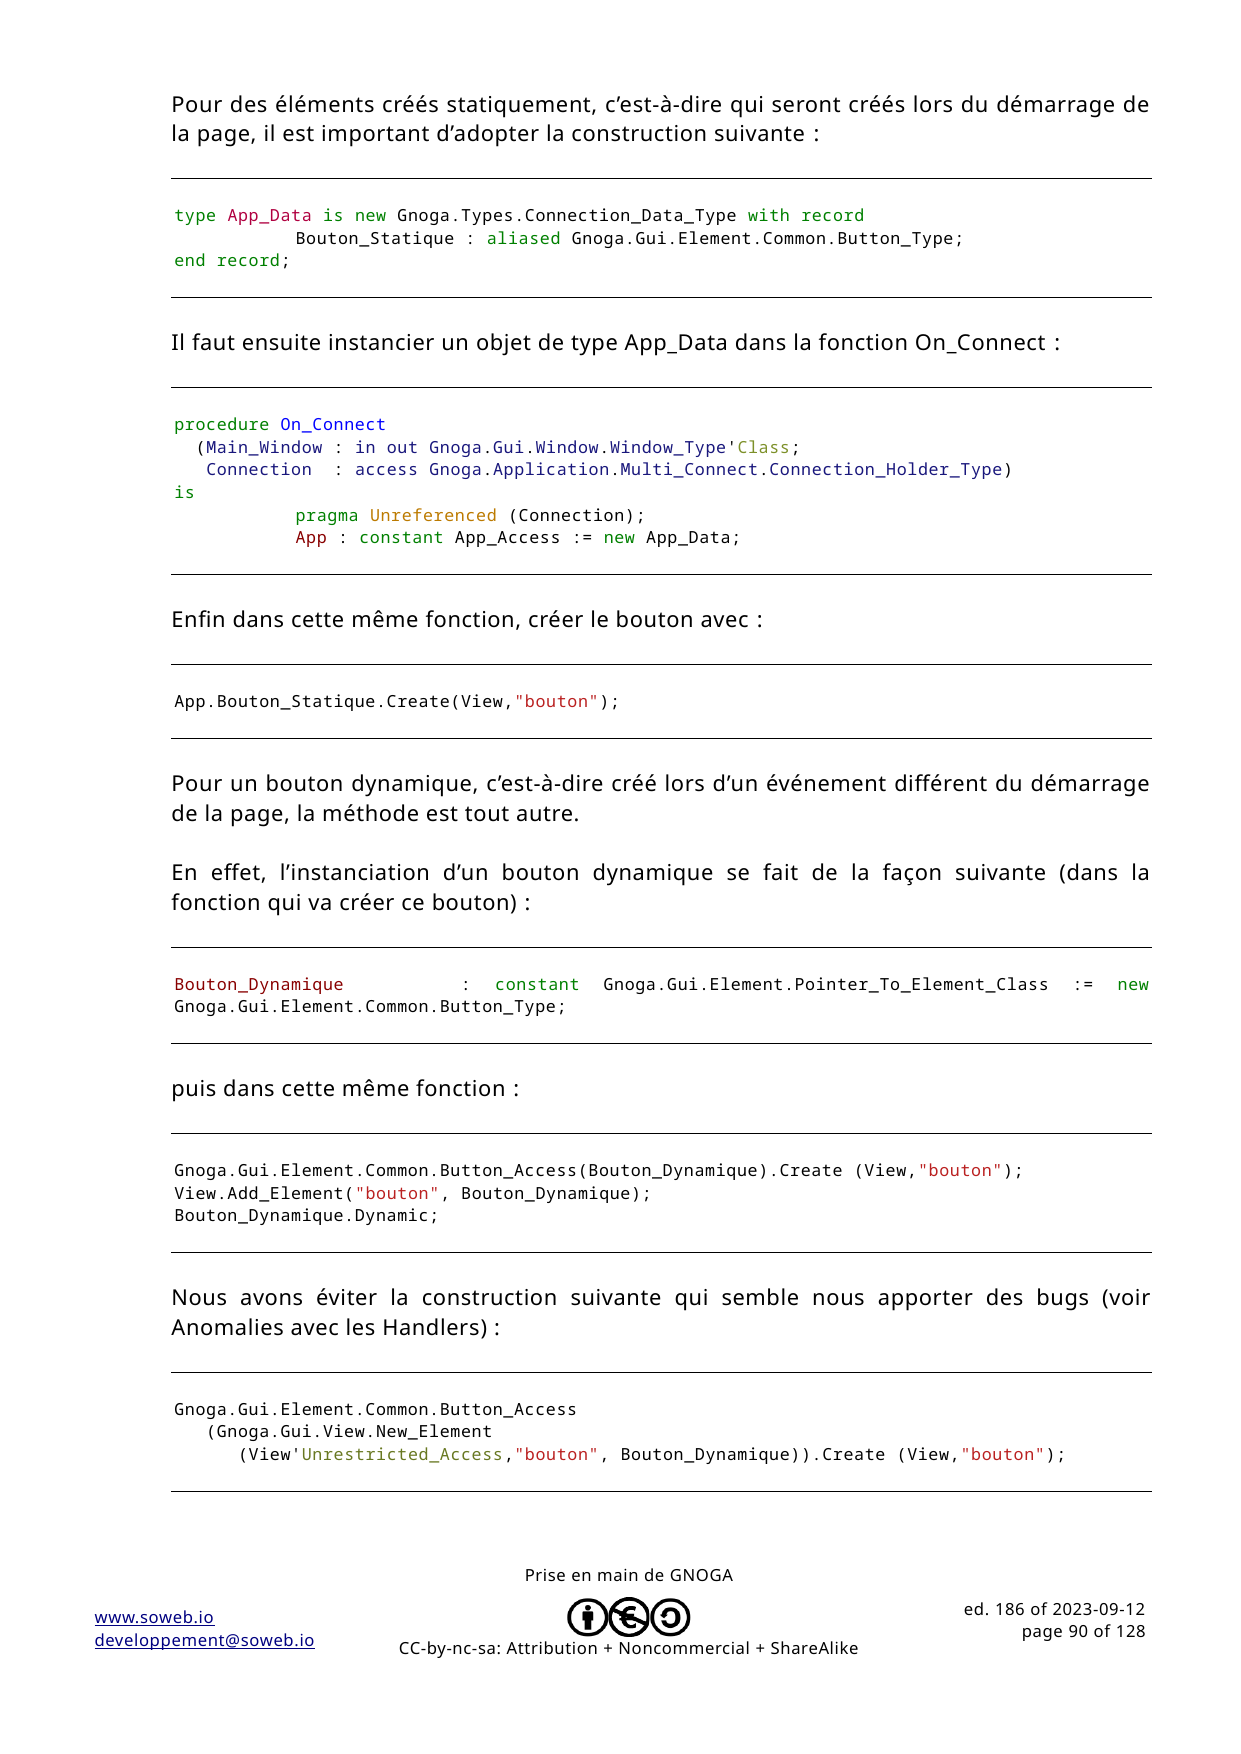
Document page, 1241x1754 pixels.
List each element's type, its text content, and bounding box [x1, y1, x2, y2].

list Gnoga.Gui.Element.Common.Button_Access(Bouton_Dynamique).Create (View,"bouton"); [171, 1134, 1152, 1178]
text Enfin dans cette même fonction, créer le bouton avec : [171, 604, 1152, 634]
list pragma Unreferenced (Connection); [171, 500, 1152, 523]
text puis dans cette même fonction : [171, 1073, 1152, 1103]
list Gnoga.Gui.Element.Common.Button_Access [171, 1373, 1152, 1417]
list is [171, 478, 1152, 500]
picture [566, 1597, 691, 1637]
list Connection : access Gnoga.Application.Multi_Connect.Connection_Holder_Type) [171, 455, 1152, 478]
list Bouton_Dynamique.Dynamic; [171, 1201, 1152, 1252]
text Pour des éléments créés statiquement, c’est-à-dire qui seront créés lors du démarrage de la page, il est important d’adopter la construction suivante : [171, 88, 1152, 148]
list App.Bouton_Statique.Create(View,"bouton"); [171, 665, 1152, 738]
text Pour un bouton dynamique, c’est-à-dire créé lors d’un événement différent du démarrage de la page, la méthode est tout autre. [171, 768, 1152, 827]
list App : constant App_Access := new App_Data; [171, 523, 1152, 574]
list (Gnoga.Gui.View.New_Element [171, 1417, 1152, 1440]
text En effet, l’instanciation d’un bouton dynamique se fait de la façon suivante (dans la fonction qui va créer ce bouton) : [171, 857, 1152, 917]
list procedure On_Connect [171, 388, 1152, 432]
list (Main_Window : in out Gnoga.Gui.Window.Window_Type'Class; [171, 432, 1152, 455]
text Il faut ensuite instancier un objet de type App_Data dans la fonction On_Connect : [171, 327, 1152, 357]
list View.Add_Element("bouton", Bouton_Dynamique); [171, 1178, 1152, 1201]
text Nous avons éviter la construction suivante qui semble nous apporter des bugs (voir Anomalies avec les Handlers) : [171, 1282, 1152, 1342]
list Bouton_Dynamique : constant Gnoga.Gui.Element.Pointer_To_Element_Class := new Gnoga.Gui.Element.Common.Button_Type; [171, 948, 1152, 1043]
list type App_Data is new Gnoga.Types.Connection_Data_Type with record Bouton_Statique : aliased Gnoga.Gui.Element.Common.Button_Type; end record; [171, 179, 1152, 297]
list (View'Unrestricted_Access,"bouton", Bouton_Dynamique)).Create (View,"bouton"); [171, 1440, 1152, 1491]
